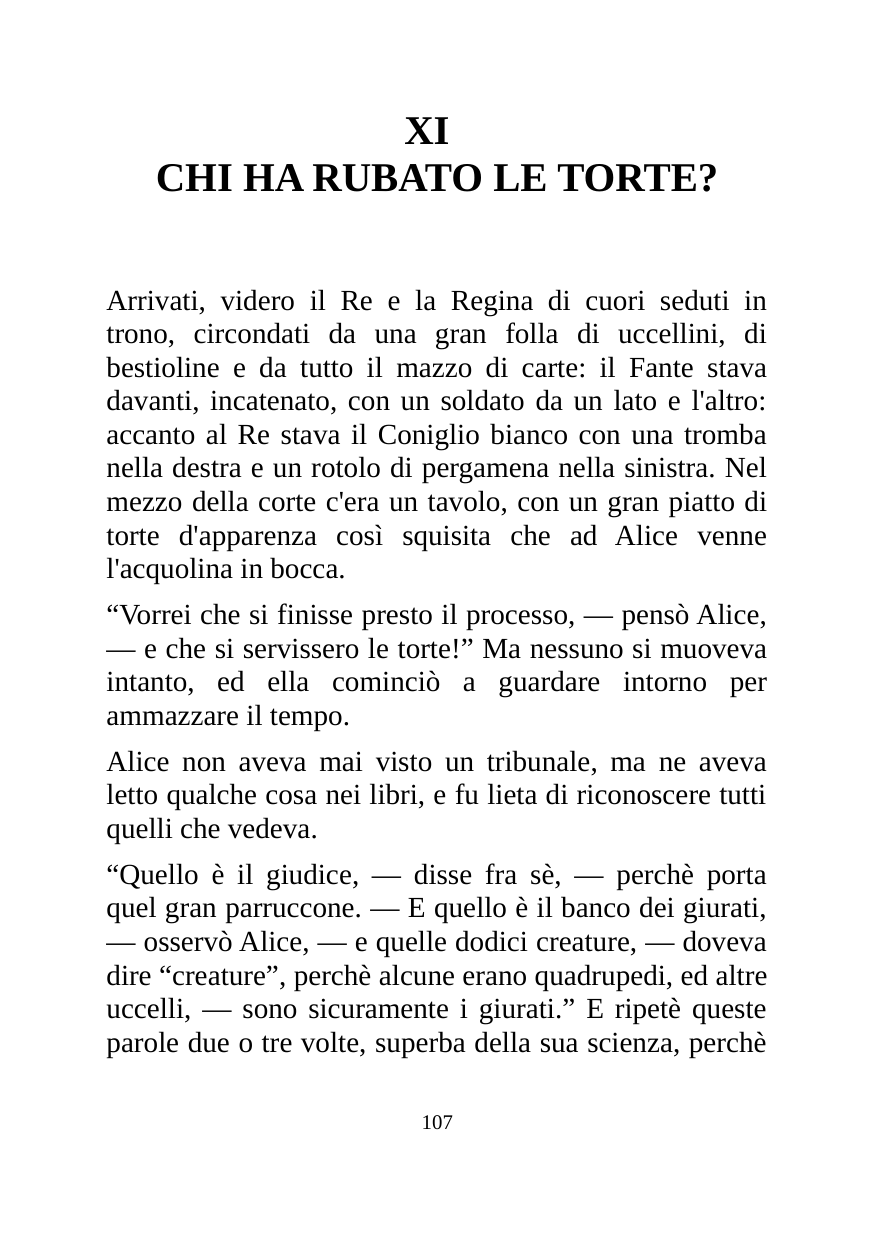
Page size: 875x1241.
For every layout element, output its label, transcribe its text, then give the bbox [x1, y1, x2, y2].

text “Quello è il giudice, — disse fra sè, — perchè porta quel gran parruccone. — E quello è il banco dei giurati, — osservò Alice, — e quelle dodici creature, — doveva dire “creature”, perchè alcune erano quadrupedi, ed altre uccelli, — sono sicuramente i giurati.” E ripetè queste parole due o tre volte, superba della sua scienza, perchè [106, 857, 768, 1058]
text Arrivati, videro il Re e la Regina di cuori seduti in trono, circondati da una gran folla di uccellini, di bestioline e da tutto il mazzo di carte: il Fante stava davanti, incatenato, con un soldato da un lato e l'altro: accanto al Re stava il Coniglio bianco con una tromba nella destra e un rotolo di pergamena nella sinistra. Nel mezzo della corte c'era un tavolo, con un gran piatto di torte d'apparenza così squisita che ad Alice venne l'acquolina in bocca. [106, 283, 768, 585]
subtitle XI - CHI HA RUBATO LE TORTE? [106, 106, 768, 200]
text Alice non aveva mai visto un tribunale, ma ne aveva letto qualche cosa nei libri, e fu lieta di riconoscere tutti quelli che vedeva. [106, 744, 768, 844]
text “Vorrei che si finisse presto il processo, — pensò Alice, — e che si servissero le torte!” Ma nessuno si muoveva intanto, ed ella cominciò a guardare intorno per ammazzare il tempo. [106, 597, 768, 731]
